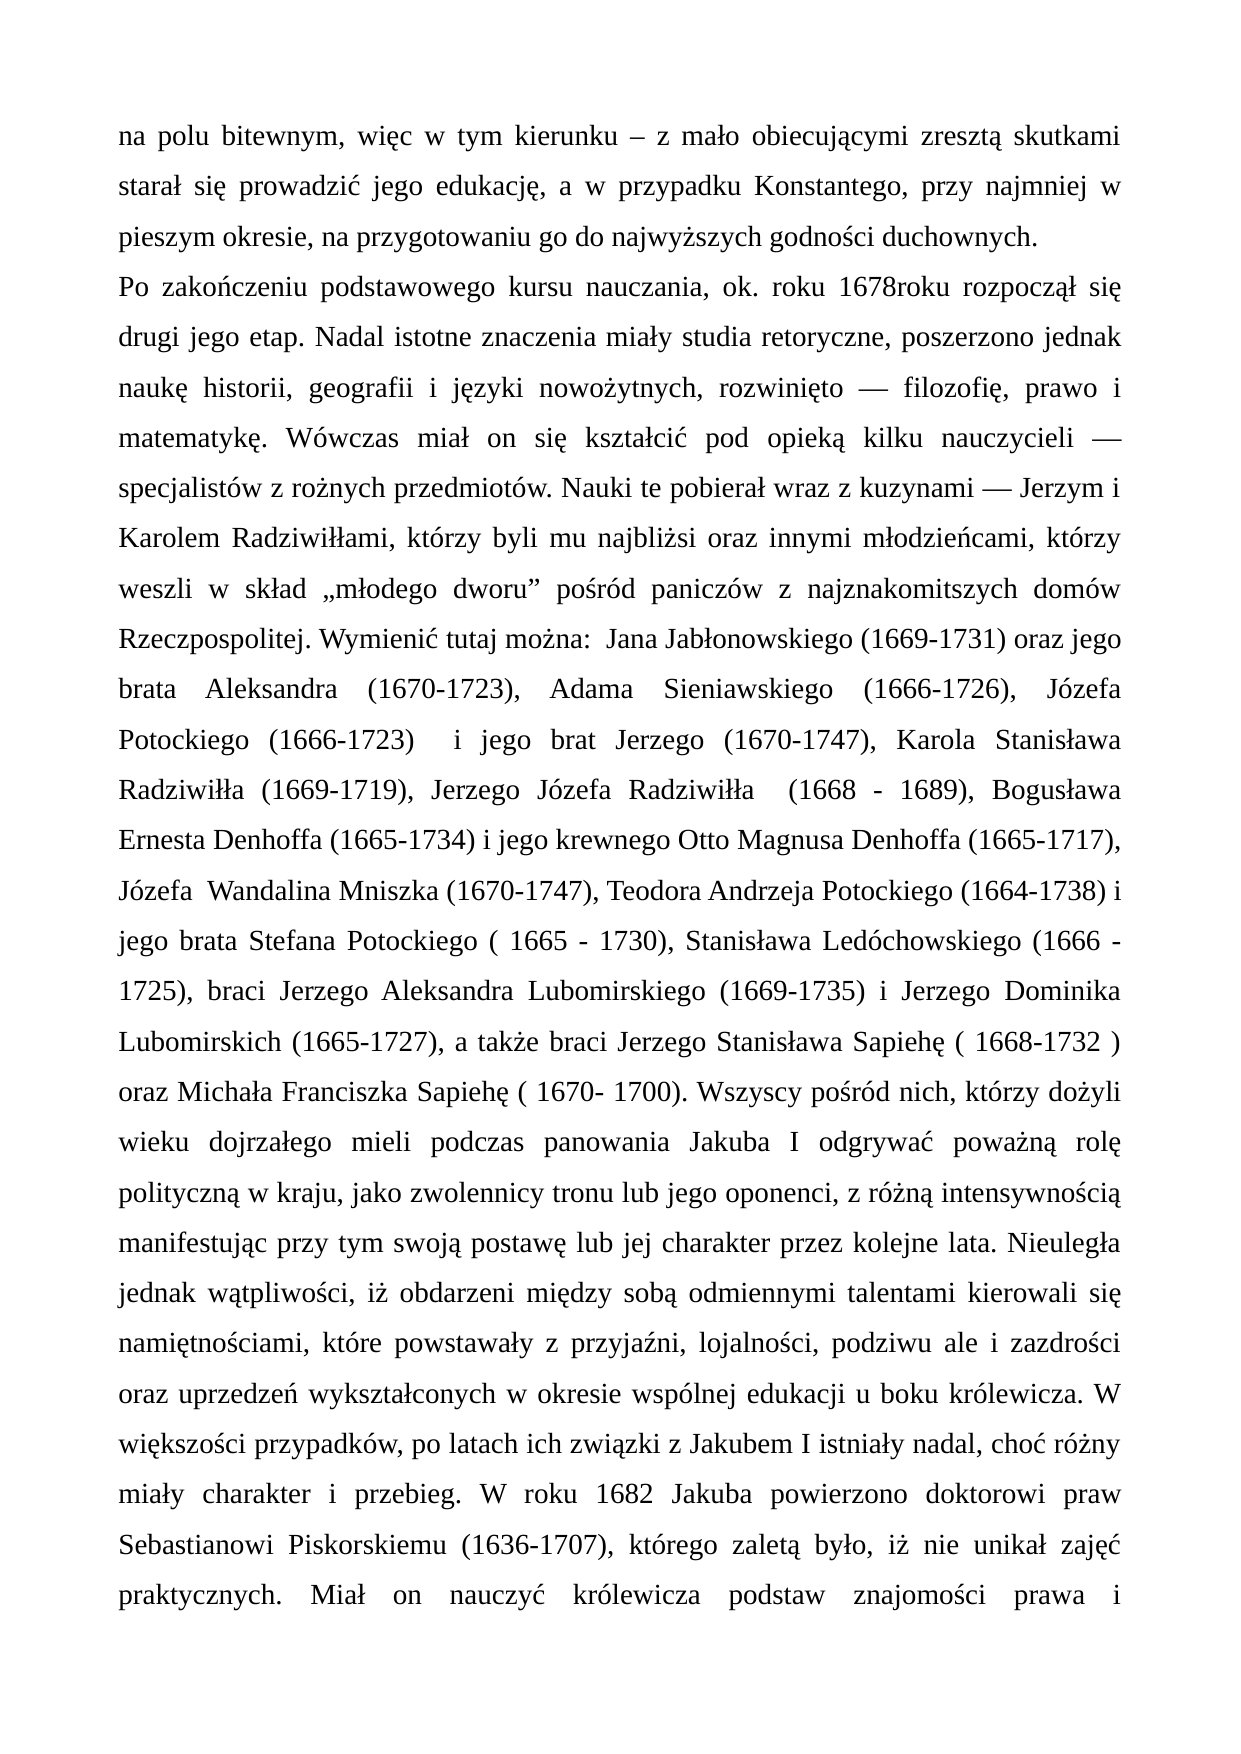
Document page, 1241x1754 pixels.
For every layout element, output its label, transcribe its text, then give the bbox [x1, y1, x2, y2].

text na polu bitewnym, więc w tym kierunku – z mało obiecującymi zresztą skutkami starał się prowadzić jego edukację, a w przypadku Konstantego, przy najmniej w pieszym okresie, na przygotowaniu go do najwyższych godności duchownych. [118, 118, 1122, 252]
text Po zakończeniu podstawowego kursu nauczania, ok. roku 1678roku rozpoczął się drugi jego etap. Nadal istotne znaczenia miały studia retoryczne, poszerzono jednak naukę historii, geografii i języki nowożytnych, rozwinięto — filozofię, prawo i matematykę. Wówczas miał on się kształcić pod opieką kilku nauczycieli — specjalistów z rożnych przedmiotów. Nauki te pobierał wraz z kuzynami — Jerzym i Karolem Radziwiłłami, którzy byli mu najbliżsi oraz innymi młodzieńcami, którzy weszli w skład „młodego dworu” pośród paniczów z najznakomitszych domów Rzeczpospolitej. Wymienić tutaj można: Jana Jabłonowskiego (1669-1731) oraz jego brata Aleksandra (1670-1723), Adama Sieniawskiego (1666-1726), Józefa Potockiego (1666-1723) i jego brat Jerzego (1670-1747), Karola Stanisława Radziwiłła (1669-1719), Jerzego Józefa Radziwiłła (1668 - 1689), Bogusława Ernesta Denhoffa (1665-1734) i jego krewnego Otto Magnusa Denhoffa (1665-1717), Józefa Wandalina Mniszka (1670-1747), Teodora Andrzeja Potockiego (1664-1738) i jego brata Stefana Potockiego ( 1665 - 1730), Stanisława Ledóchowskiego (1666 - 1725), braci Jerzego Aleksandra Lubomirskiego (1669-1735) i Jerzego Dominika Lubomirskich (1665-1727), a także braci Jerzego Stanisława Sapiehę ( 1668-1732 ) oraz Michała Franciszka Sapiehę ( 1670- 1700). Wszyscy pośród nich, którzy dożyli wieku dojrzałego mieli podczas panowania Jakuba I odgrywać poważną rolę polityczną w kraju, jako zwolennicy tronu lub jego oponenci, z różną intensywnością manifestując przy tym swoją postawę lub jej charakter przez kolejne lata. Nieuległa jednak wątpliwości, iż obdarzeni między sobą odmiennymi talentami kierowali się namiętnościami, które powstawały z przyjaźni, lojalności, podziwu ale i zazdrości oraz uprzedzeń wykształconych w okresie wspólnej edukacji u boku królewicza. W większości przypadków, po latach ich związki z Jakubem I istniały nadal, choć różny miały charakter i przebieg. W roku 1682 Jakuba powierzono doktorowi praw Sebastianowi Piskorskiemu (1636-1707), którego zaletą było, iż nie unikał zajęć praktycznych. Miał on nauczyć królewicza podstaw znajomości prawa i [118, 269, 1122, 1611]
